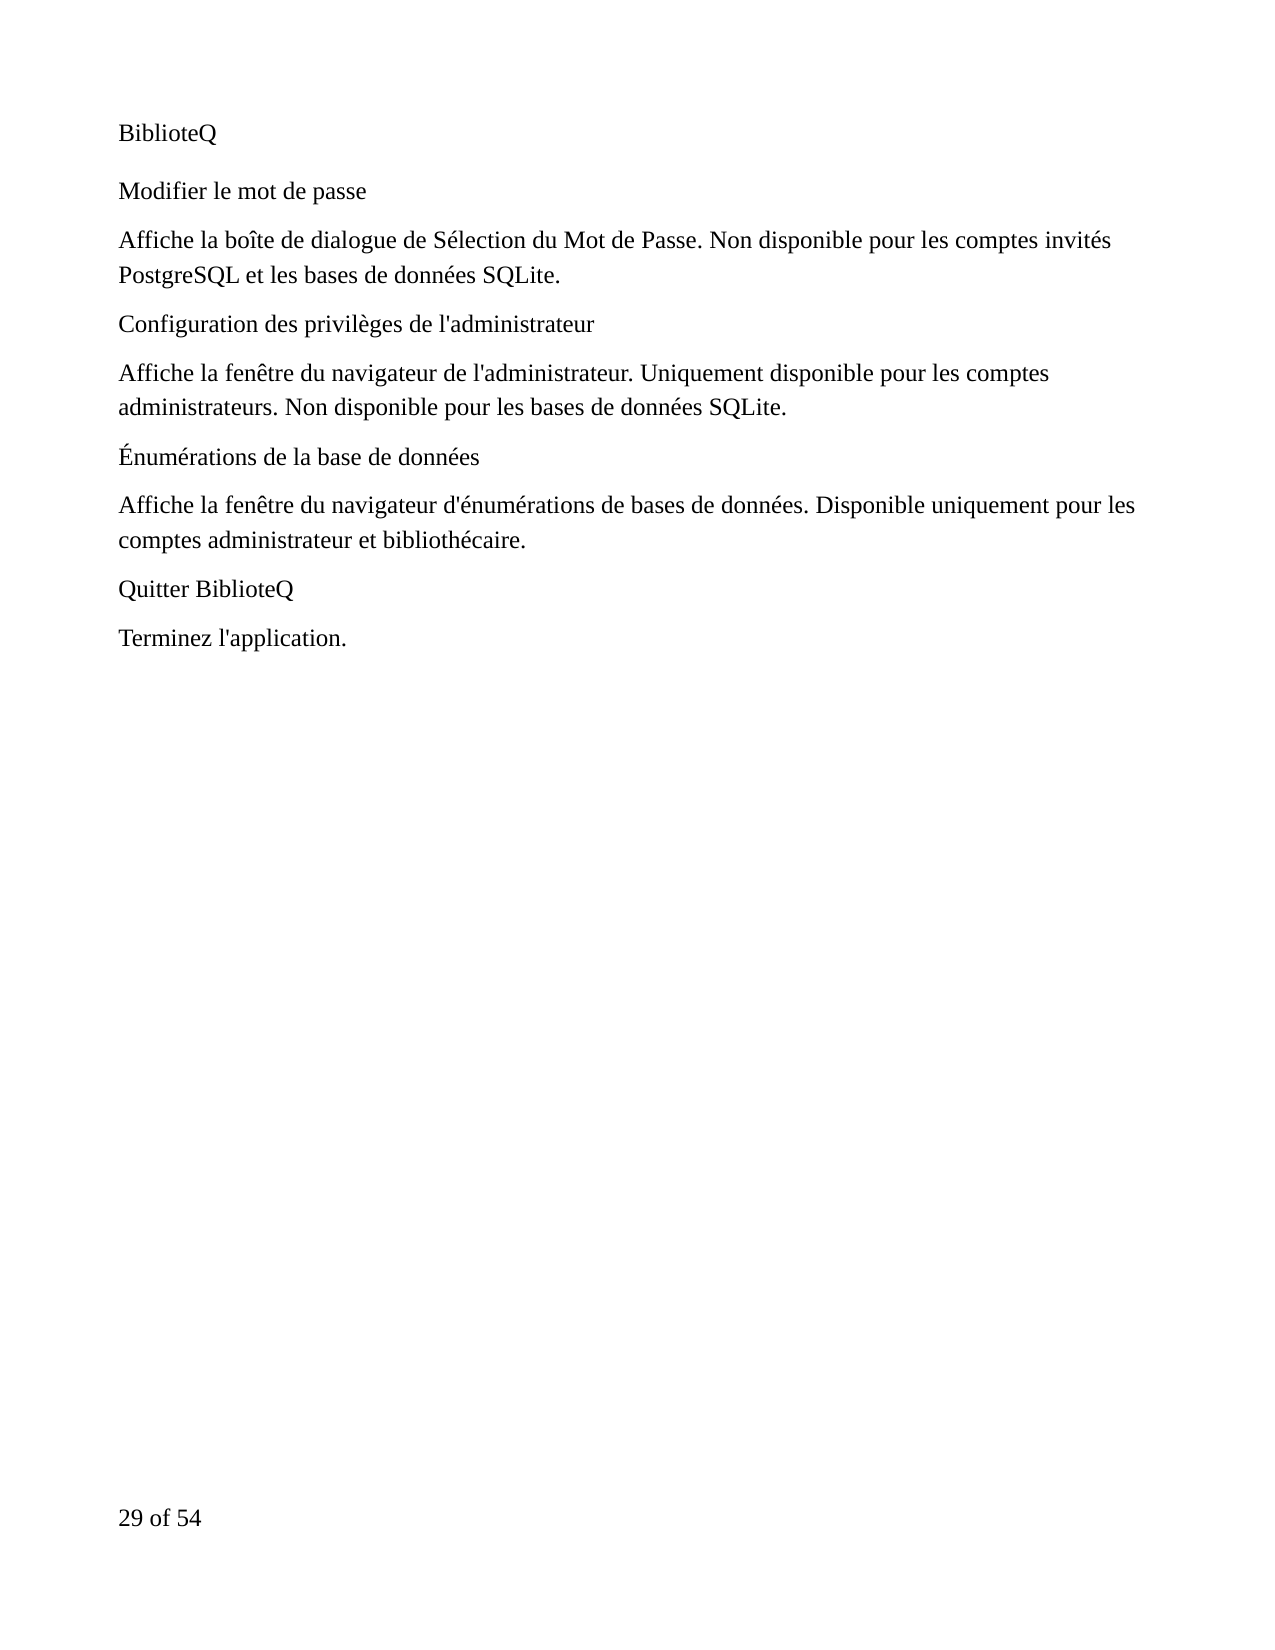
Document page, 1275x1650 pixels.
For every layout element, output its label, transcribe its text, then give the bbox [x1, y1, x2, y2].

text Quitter BiblioteQ [118, 574, 1157, 603]
text Affiche la boîte de dialogue de Sélection du Mot de Passe. Non disponible pour les comptes invités PostgreSQL et les bases de données SQLite. [118, 225, 1157, 289]
text Terminez l'application. [118, 623, 1157, 652]
text Configuration des privilèges de l'administrateur [118, 309, 1157, 338]
text Énumérations de la base de données [118, 442, 1157, 470]
text Affiche la fenêtre du navigateur de l'administrateur. Uniquement disponible pour les comptes administrateurs. Non disponible pour les bases de données SQLite. [118, 358, 1157, 421]
text Affiche la fenêtre du navigateur d'énumérations de bases de données. Disponible uniquement pour les comptes administrateur et bibliothécaire. [118, 491, 1157, 554]
text Modifier le mot de passe [118, 176, 1157, 205]
